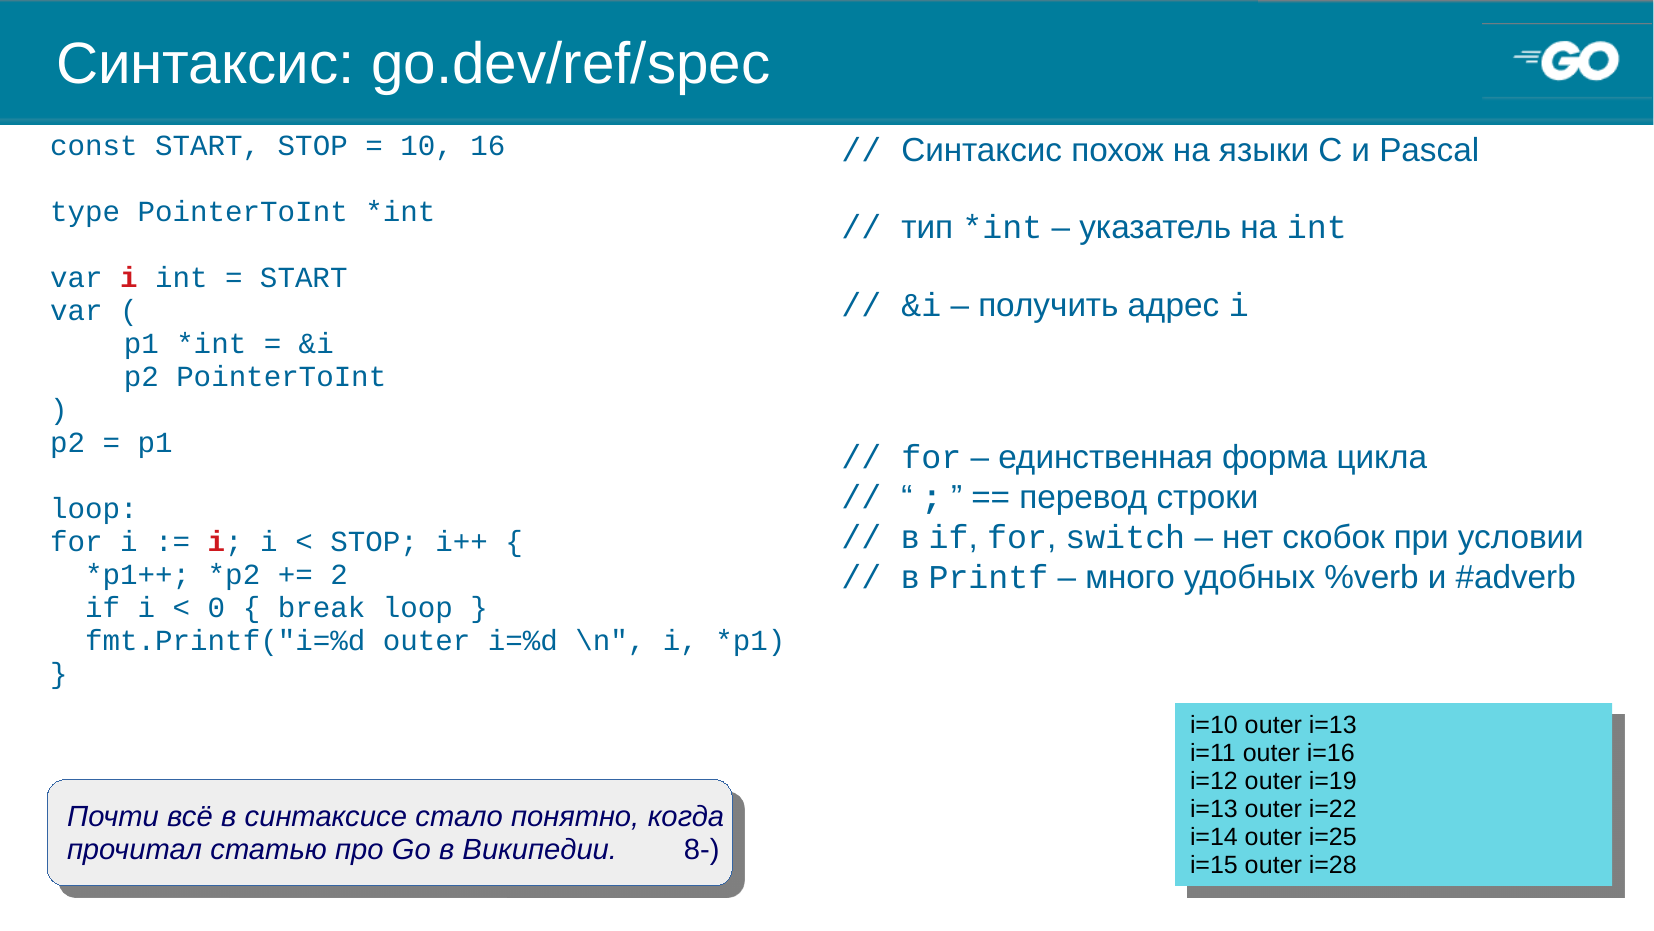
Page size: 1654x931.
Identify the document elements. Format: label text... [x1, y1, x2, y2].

text_box i=10 outer i=13 i=11 outer i=16 i=12 outer i=19 i=13 outer i=22 i=14 outer i=25 i=15 outer i=28 [1175, 703, 1613, 886]
text_box Синтаксис: go.dev/ref/spec [41, 23, 1495, 104]
text_box const START, STOP = 10, 16 type PointerToInt *int var i int = START var ( p1 *int = &i p2 PointerToInt ) p2 = p1 loop: for i := i; i < STOP; i++ { *p1++; *p2 += 2 if i < 0 { break loop } fmt.Printf("i=%d outer i=%d \n", i, *p1) } [35, 124, 815, 898]
text_box Почти всё в синтаксисе стало понятно, когда прочитал статью про Go в Википедии. 8-) [47, 779, 733, 886]
picture [1542, 41, 1619, 81]
text_box // Синтаксис похож на языки C и Pascal // тип *int – указатель на int // &i – получить адрес i // for – единственная форма цикла // “ ; ” == перевод строки // в if, for, switch – нет скобок при условии // в Printf – много удобных %verb и #adverb [826, 124, 1619, 898]
